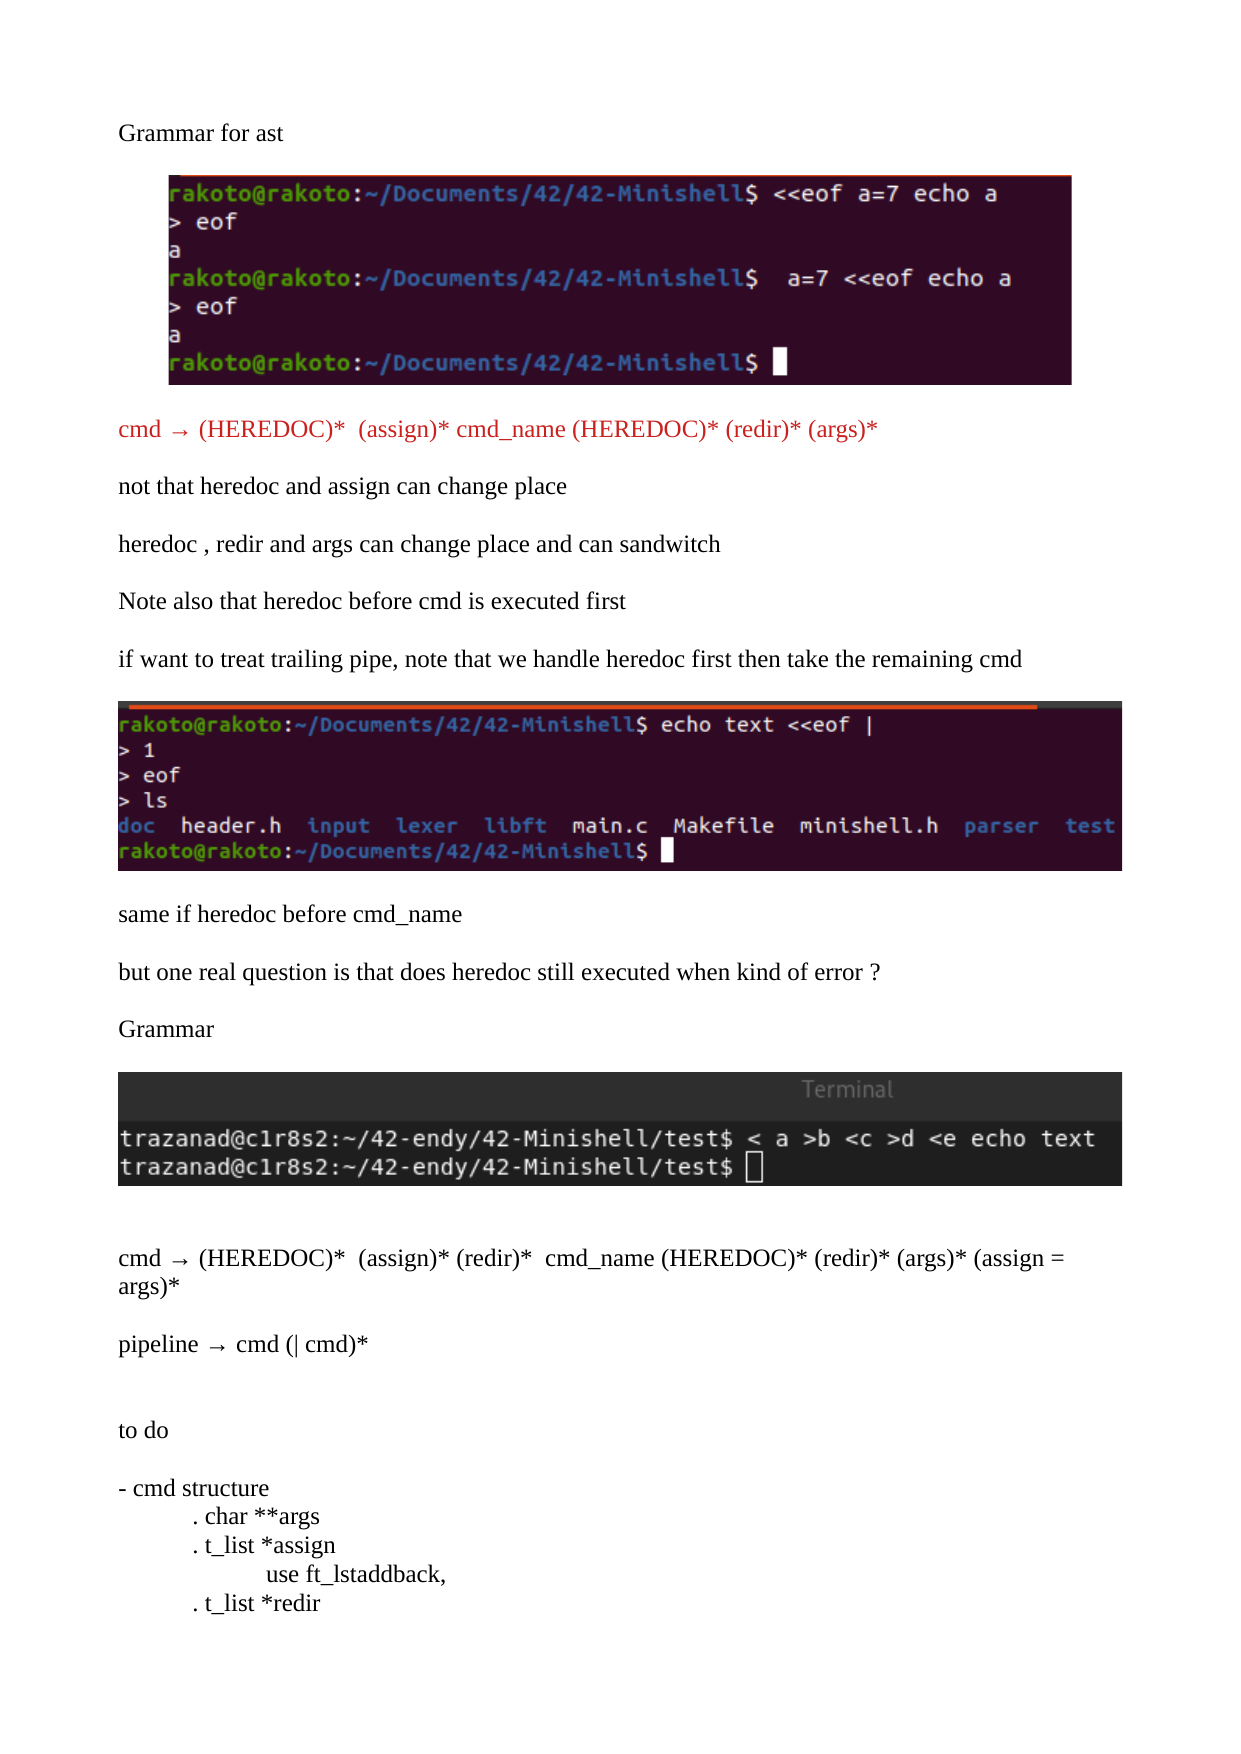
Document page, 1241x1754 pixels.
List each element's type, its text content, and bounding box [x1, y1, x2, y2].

text Grammar [118, 1014, 1122, 1043]
text use ft_lstaddback, [118, 1559, 1122, 1588]
text . t_list *redir [118, 1588, 1122, 1616]
text same if heredoc before cmd_name [118, 899, 1122, 928]
text Grammar for ast [118, 118, 1122, 147]
text if want to treat trailing pipe, note that we handle heredoc first then take the remaining cmd [118, 644, 1122, 672]
picture [118, 701, 1123, 871]
text heredoc , redir and args can change place and can sandwitch [118, 529, 1122, 557]
text to do [118, 1415, 1122, 1444]
text cmd → (HEREDOC)* (assign)* (redir)* cmd_name (HEREDOC)* (redir)* (args)* (assign = args)* [118, 1243, 1122, 1300]
text . char **args [118, 1501, 1122, 1530]
picture [168, 175, 1072, 385]
text cmd → (HEREDOC)* (assign)* cmd_name (HEREDOC)* (redir)* (args)* [118, 414, 1122, 442]
text Note also that heredoc before cmd is executed first [118, 586, 1122, 615]
picture [118, 1072, 1123, 1186]
text - cmd structure [118, 1473, 1122, 1501]
text pipeline → cmd (| cmd)* [118, 1329, 1122, 1358]
text but one real question is that does heredoc still executed when kind of error ? [118, 957, 1122, 986]
text not that heredoc and assign can change place [118, 471, 1122, 500]
text . t_list *assign [118, 1530, 1122, 1559]
